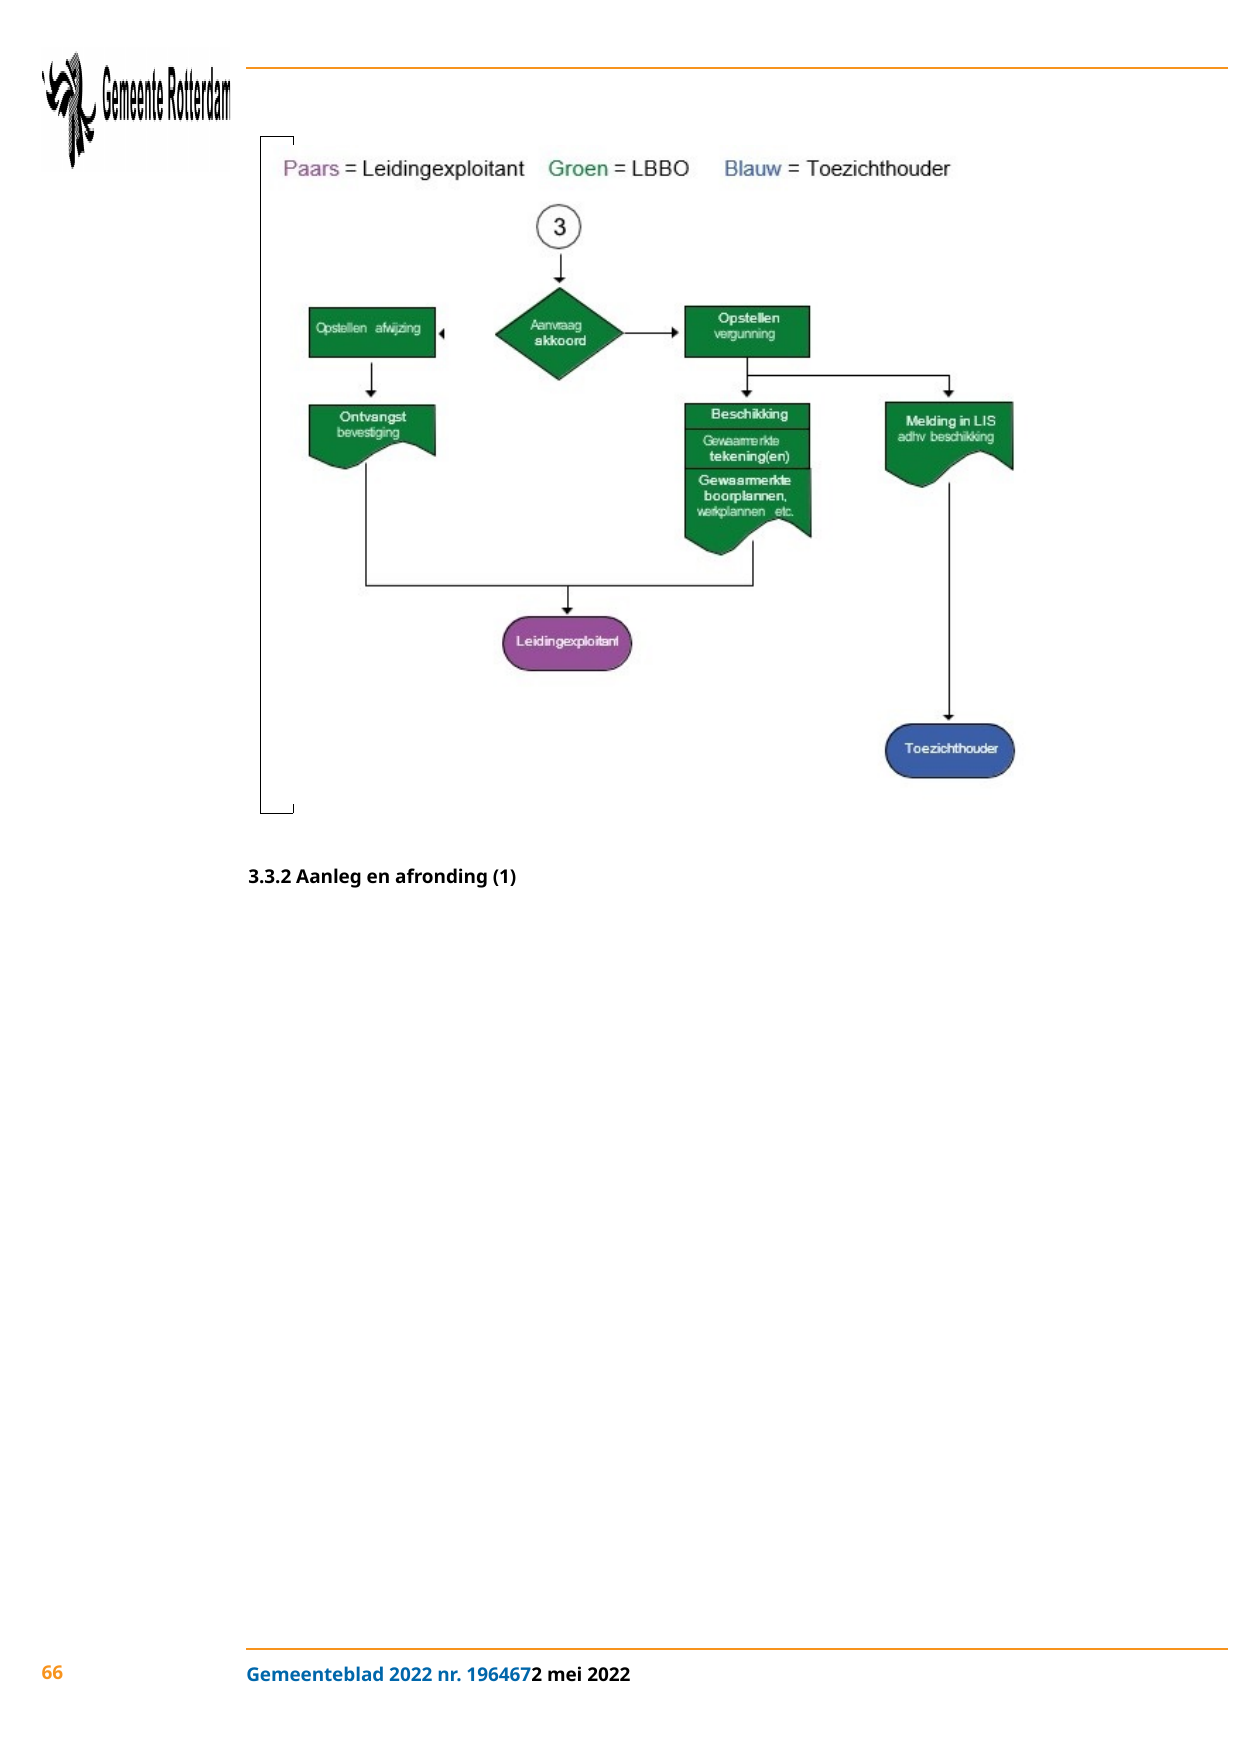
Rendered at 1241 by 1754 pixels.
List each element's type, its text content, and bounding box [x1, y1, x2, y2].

picture [41, 47, 231, 172]
picture [268, 145, 1155, 804]
text 3.3.2 Aanleg en afronding (1) [248, 863, 1152, 889]
